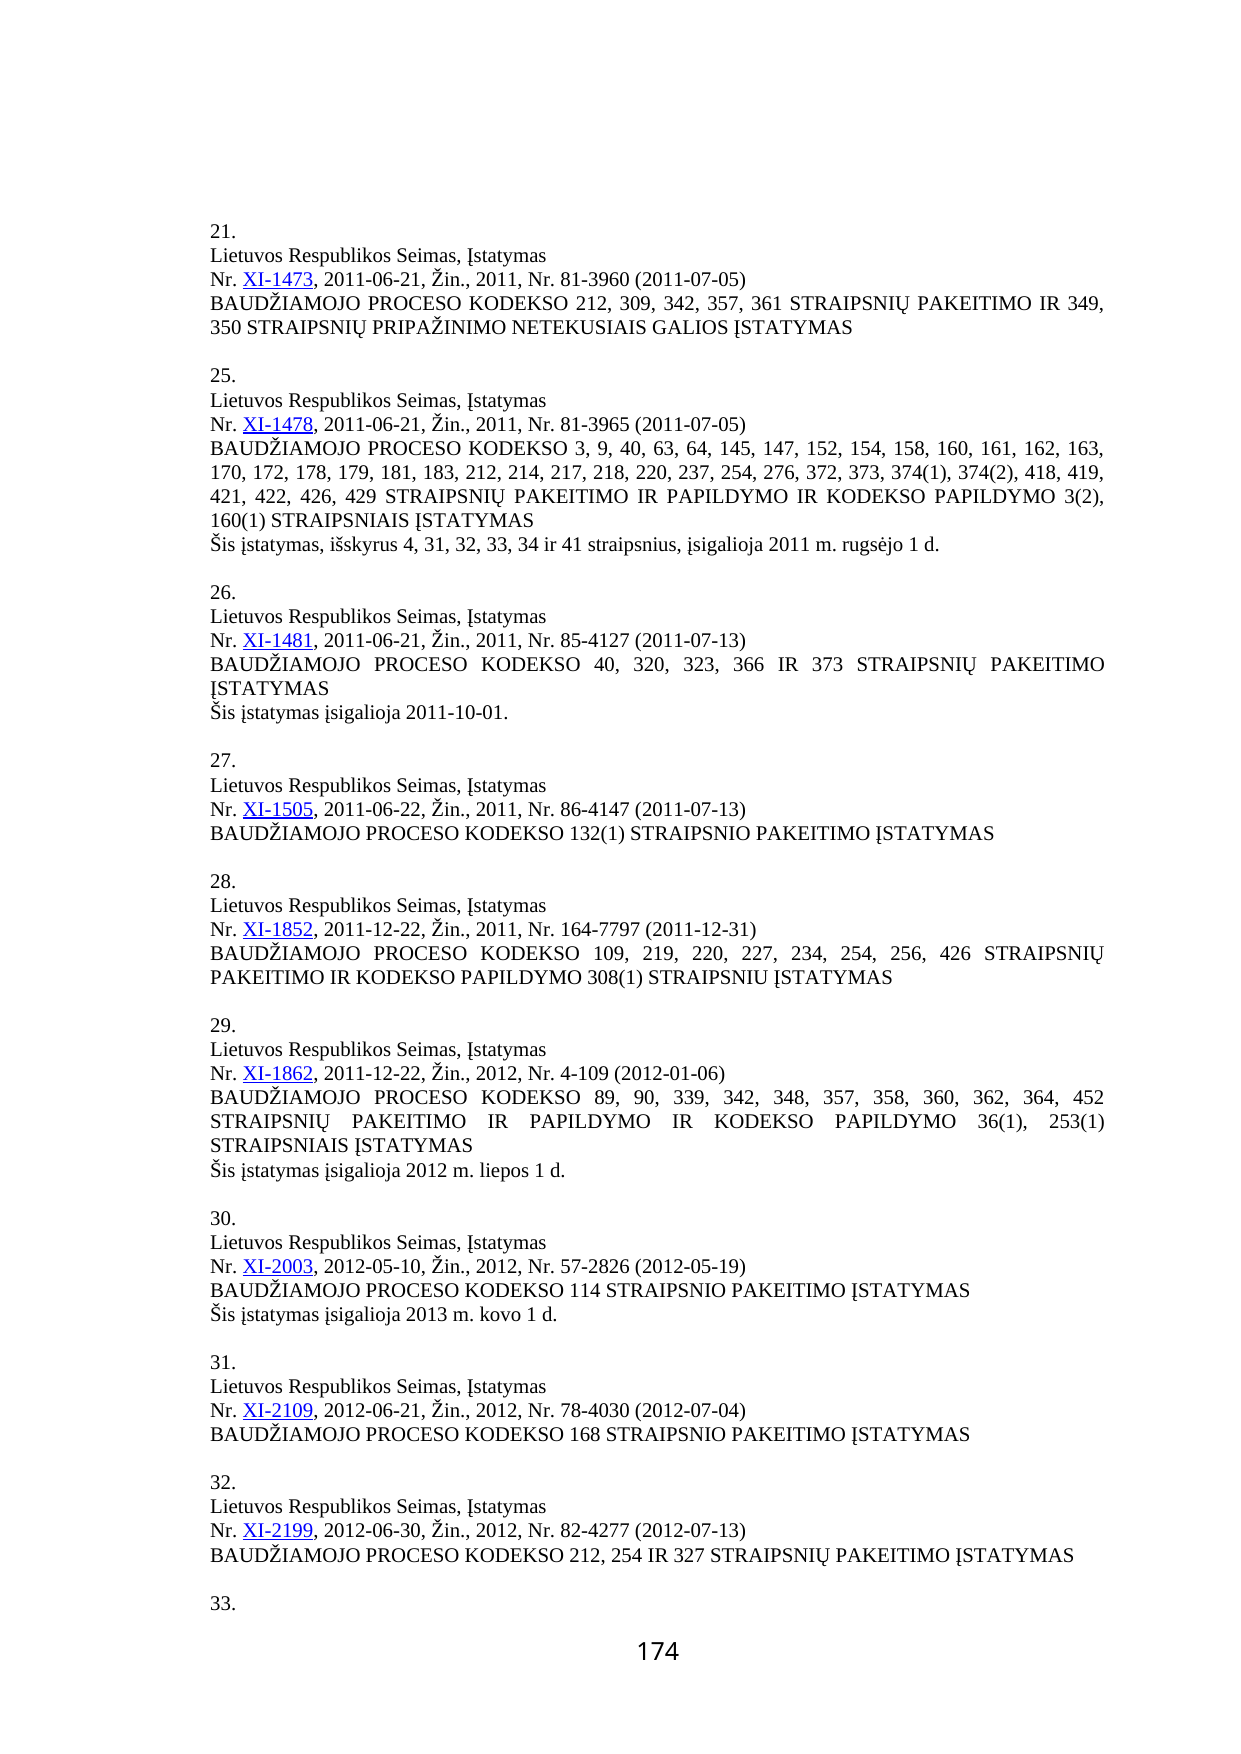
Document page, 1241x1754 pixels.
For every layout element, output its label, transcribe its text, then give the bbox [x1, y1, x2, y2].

text BAUDŽIAMOJO PROCESO KODEKSO 114 STRAIPSNIO PAKEITIMO ĮSTATYMAS [210, 1278, 1106, 1302]
text Lietuvos Respublikos Seimas, Įstatymas [210, 1037, 1106, 1061]
text Nr. XI-1481, 2011-06-21, Žin., 2011, Nr. 85-4127 (2011-07-13) [210, 628, 1106, 652]
text Nr. XI-1852, 2011-12-22, Žin., 2011, Nr. 164-7797 (2011-12-31) [210, 917, 1106, 941]
text Nr. XI-2003, 2012-05-10, Žin., 2012, Nr. 57-2826 (2012-05-19) [210, 1254, 1106, 1278]
text 31. [210, 1350, 1106, 1374]
text Lietuvos Respublikos Seimas, Įstatymas [210, 604, 1106, 628]
text BAUDŽIAMOJO PROCESO KODEKSO 168 STRAIPSNIO PAKEITIMO ĮSTATYMAS [210, 1422, 1106, 1446]
text 33. [210, 1591, 1106, 1615]
text BAUDŽIAMOJO PROCESO KODEKSO 89, 90, 339, 342, 348, 357, 358, 360, 362, 364, 452 STRAIPSNIŲ PAKEITIMO IR PAPILDYMO IR KODEKSO PAPILDYMO 36(1), 253(1) STRAIPSNIAIS ĮSTATYMAS [210, 1085, 1106, 1157]
text Lietuvos Respublikos Seimas, Įstatymas [210, 772, 1106, 797]
text 26. [210, 580, 1106, 604]
text Nr. XI-2199, 2012-06-30, Žin., 2012, Nr. 82-4277 (2012-07-13) [210, 1518, 1106, 1542]
text Šis įstatymas įsigalioja 2012 m. liepos 1 d. [210, 1157, 1106, 1182]
text Šis įstatymas įsigalioja 2013 m. kovo 1 d. [210, 1302, 1106, 1326]
text 30. [210, 1206, 1106, 1230]
text BAUDŽIAMOJO PROCESO KODEKSO 109, 219, 220, 227, 234, 254, 256, 426 STRAIPSNIŲ PAKEITIMO IR KODEKSO PAPILDYMO 308(1) STRAIPSNIU ĮSTATYMAS [210, 941, 1106, 989]
text Lietuvos Respublikos Seimas, Įstatymas [210, 243, 1106, 267]
text Nr. XI-1473, 2011-06-21, Žin., 2011, Nr. 81-3960 (2011-07-05) [210, 267, 1106, 291]
text 32. [210, 1470, 1106, 1494]
text Nr. XI-1505, 2011-06-22, Žin., 2011, Nr. 86-4147 (2011-07-13) [210, 797, 1106, 821]
text 29. [210, 1013, 1106, 1037]
text BAUDŽIAMOJO PROCESO KODEKSO 132(1) STRAIPSNIO PAKEITIMO ĮSTATYMAS [210, 821, 1106, 845]
text 27. [210, 748, 1106, 772]
text Nr. XI-1478, 2011-06-21, Žin., 2011, Nr. 81-3965 (2011-07-05) [210, 412, 1106, 436]
text BAUDŽIAMOJO PROCESO KODEKSO 212, 309, 342, 357, 361 STRAIPSNIŲ PAKEITIMO IR 349, 350 STRAIPSNIŲ PRIPAŽINIMO NETEKUSIAIS GALIOS ĮSTATYMAS [210, 291, 1106, 339]
text Šis įstatymas, išskyrus 4, 31, 32, 33, 34 ir 41 straipsnius, įsigalioja 2011 m. rugsėjo 1 d. [210, 532, 1106, 556]
text Lietuvos Respublikos Seimas, Įstatymas [210, 1230, 1106, 1254]
text Nr. XI-1862, 2011-12-22, Žin., 2012, Nr. 4-109 (2012-01-06) [210, 1061, 1106, 1085]
text Lietuvos Respublikos Seimas, Įstatymas [210, 1494, 1106, 1518]
text 25. [210, 363, 1106, 387]
text BAUDŽIAMOJO PROCESO KODEKSO 212, 254 IR 327 STRAIPSNIŲ PAKEITIMO ĮSTATYMAS [210, 1542, 1106, 1567]
text BAUDŽIAMOJO PROCESO KODEKSO 40, 320, 323, 366 IR 373 STRAIPSNIŲ PAKEITIMO ĮSTATYMAS [210, 652, 1106, 700]
text Lietuvos Respublikos Seimas, Įstatymas [210, 893, 1106, 917]
text Lietuvos Respublikos Seimas, Įstatymas [210, 1374, 1106, 1398]
text Šis įstatymas įsigalioja 2011-10-01. [210, 700, 1106, 724]
text Nr. XI-2109, 2012-06-21, Žin., 2012, Nr. 78-4030 (2012-07-04) [210, 1398, 1106, 1422]
text 21. [210, 219, 1106, 243]
text BAUDŽIAMOJO PROCESO KODEKSO 3, 9, 40, 63, 64, 145, 147, 152, 154, 158, 160, 161, 162, 163, 170, 172, 178, 179, 181, 183, 212, 214, 217, 218, 220, 237, 254, 276, 372, 373, 374(1), 374(2), 418, 419, 421, 422, 426, 429 STRAIPSNIŲ PAKEITIMO IR PAPILDYMO IR KODEKSO PAPILDYMO 3(2), 160(1) STRAIPSNIAIS ĮSTATYMAS [210, 436, 1106, 532]
text Lietuvos Respublikos Seimas, Įstatymas [210, 387, 1106, 412]
text 28. [210, 869, 1106, 893]
